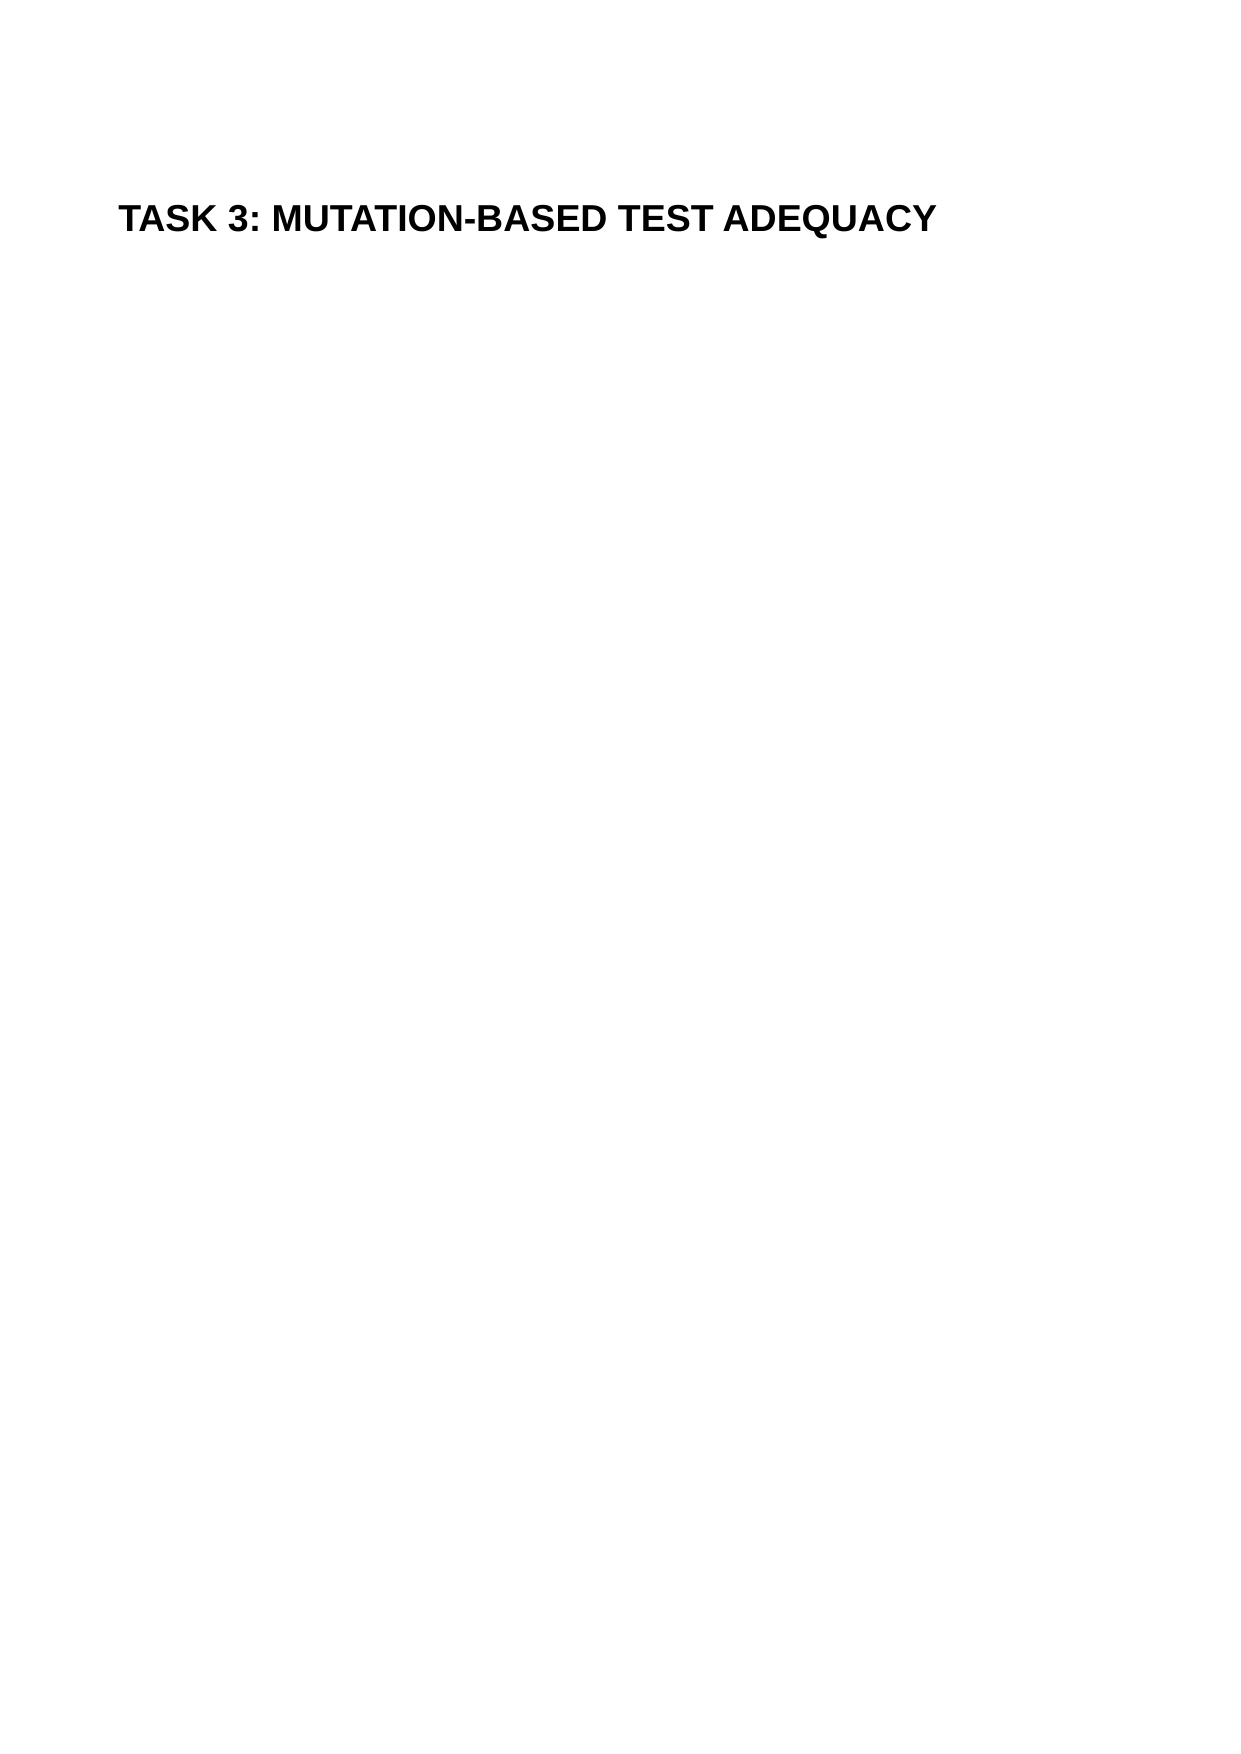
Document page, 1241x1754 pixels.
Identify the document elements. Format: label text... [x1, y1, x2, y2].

subtitle TASK 3: MUTATION-BASED TEST ADEQUACY [118, 196, 1122, 239]
